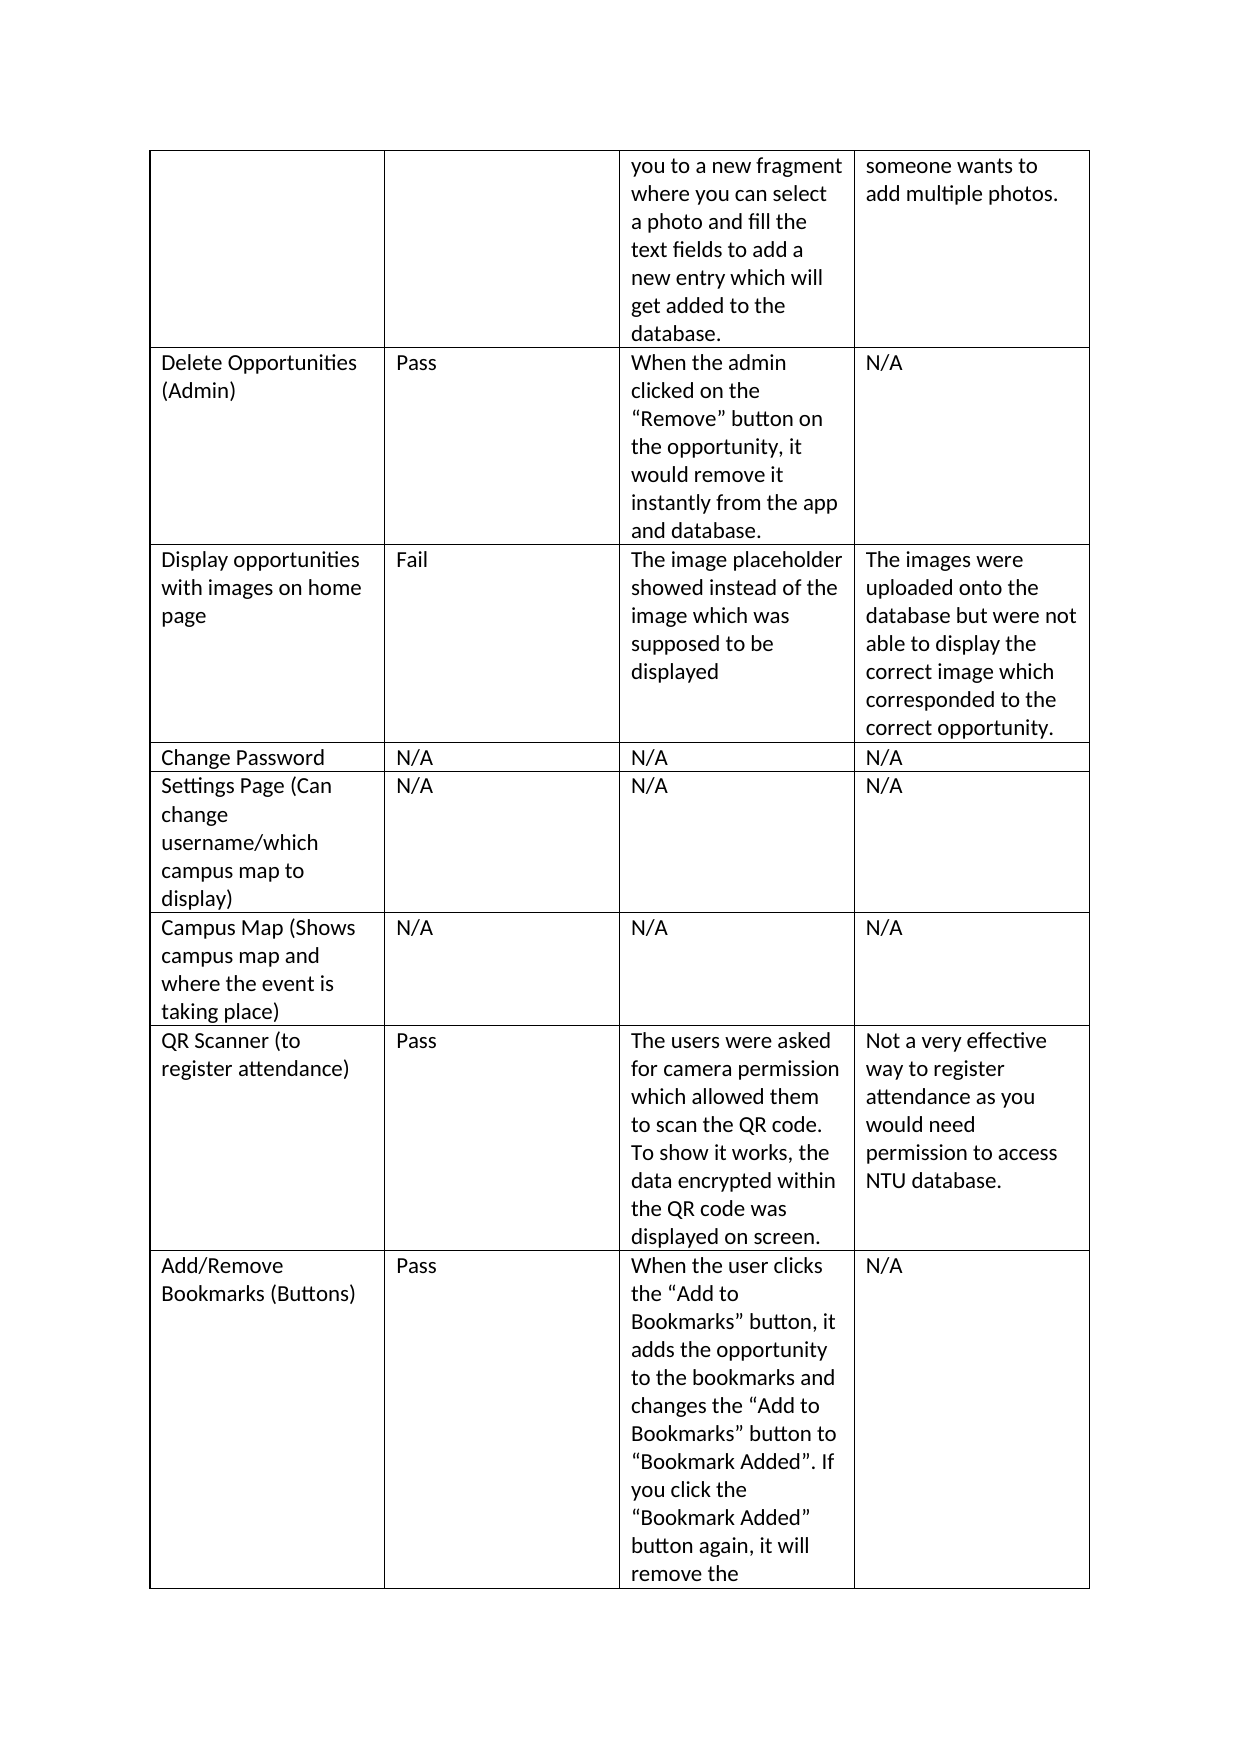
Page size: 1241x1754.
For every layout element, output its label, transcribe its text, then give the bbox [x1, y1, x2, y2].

table_cell Pass [385, 1251, 619, 1587]
table_cell Fail [385, 545, 619, 742]
table_cell you to a new fragment where you can select a photo and fill the text fields to add a new entry which will get added to the database. [620, 151, 854, 347]
table_cell Change Password [151, 743, 384, 771]
table_cell Add/Remove Bookmarks (Buttons) [151, 1251, 384, 1587]
table_cell N/A [385, 772, 619, 912]
table_cell N/A [855, 743, 1089, 771]
table_cell [385, 151, 619, 347]
table_cell [151, 151, 384, 347]
table_cell The images were uploaded onto the database but were not able to display the correct image which corresponded to the correct opportunity. [855, 545, 1089, 742]
table_cell When the user clicks the “Add to Bookmarks” button, it adds the opportunity to the bookmarks and changes the “Add to Bookmarks” button to “Bookmark Added”. If you click the “Bookmark Added” button again, it will remove the [620, 1251, 854, 1587]
table_cell Settings Page (Can change username/which campus map to display) [151, 772, 384, 912]
table_cell The users were asked for camera permission which allowed them to scan the QR code. To show it works, the data encrypted within the QR code was displayed on screen. [620, 1026, 854, 1250]
table_cell someone wants to add multiple photos. [855, 151, 1089, 347]
table_cell Delete Opportunities (Admin) [151, 348, 384, 544]
table_cell N/A [620, 743, 854, 771]
table_cell Pass [385, 348, 619, 544]
table_cell Display opportunities with images on home page [151, 545, 384, 742]
table_cell N/A [855, 772, 1089, 912]
table_cell N/A [385, 743, 619, 771]
table_cell The image placeholder showed instead of the image which was supposed to be displayed [620, 545, 854, 742]
table_cell N/A [855, 913, 1089, 1025]
table_cell When the admin clicked on the “Remove” button on the opportunity, it would remove it instantly from the app and database. [620, 348, 854, 544]
table_cell Campus Map (Shows campus map and where the event is taking place) [151, 913, 384, 1025]
table_cell N/A [385, 913, 619, 1025]
table_cell N/A [855, 1251, 1089, 1587]
table_cell Not a very effective way to register attendance as you would need permission to access NTU database. [855, 1026, 1089, 1250]
table_cell N/A [855, 348, 1089, 544]
table_cell QR Scanner (to register attendance) [151, 1026, 384, 1250]
table_cell N/A [620, 913, 854, 1025]
table_cell Pass [385, 1026, 619, 1250]
table_cell N/A [620, 772, 854, 912]
